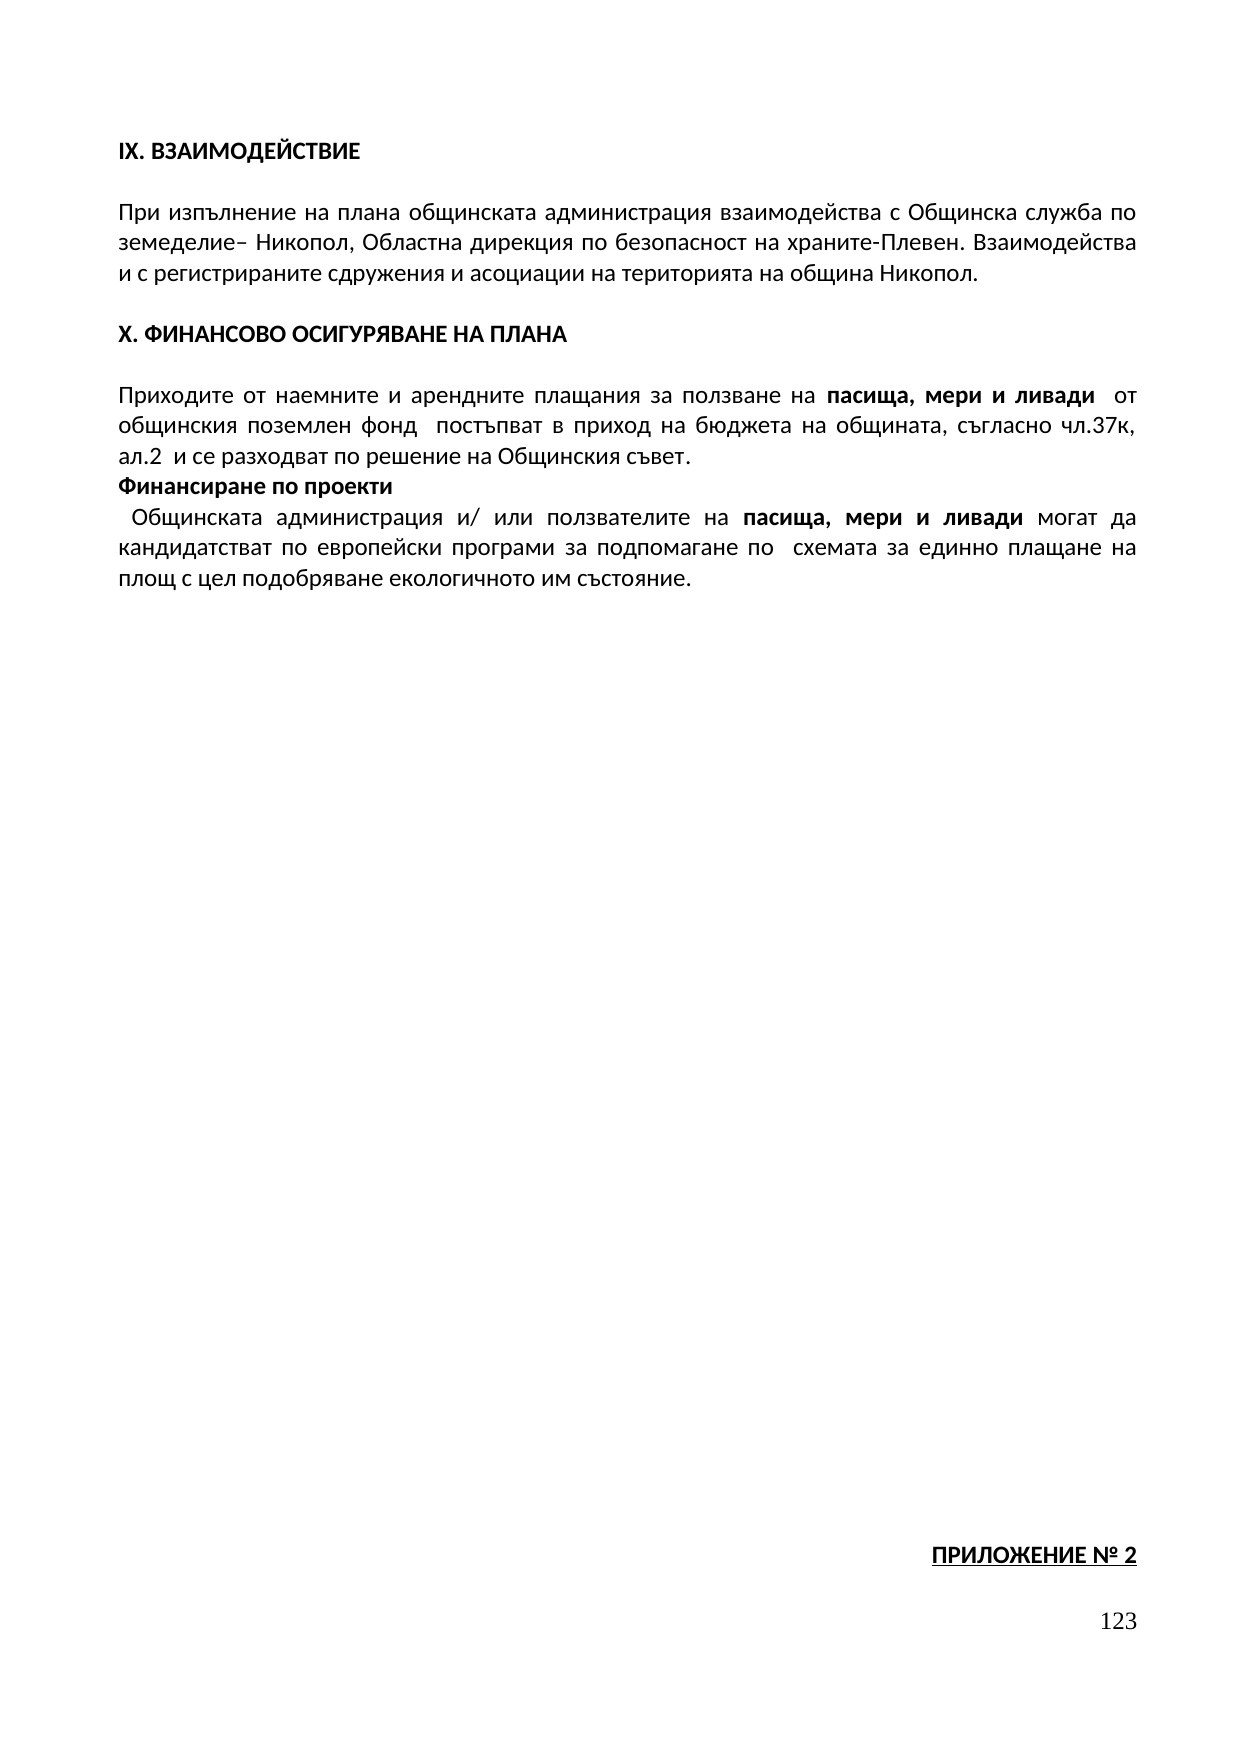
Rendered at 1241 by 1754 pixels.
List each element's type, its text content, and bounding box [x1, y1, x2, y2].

text Приходите от наемните и арендните плащания за ползване на пасища, мери и ливади от общинския поземлен фонд постъпват в приход на бюджета на общината, съгласно чл.37к, ал.2 и се разходват по решение на Общинския съвет. [118, 379, 1137, 471]
text ПРИЛОЖЕНИЕ № 2 [118, 1539, 1137, 1569]
text X. ФИНАНСОВО ОСИГУРЯВАНЕ НА ПЛАНА [118, 318, 1137, 348]
text При изпълнение на плана общинската администрация взаимодейства с Общинска служба по земеделие– Никопол, Областна дирекция по безопасност на храните-Плевен. Взаимодейства и с регистрираните сдружения и асоциации на територията на община Никопол. [118, 196, 1137, 287]
text Общинската администрация и/ или ползвателите на пасища, мери и ливади могат да кандидатстват по европейски програми за подпомагане по схемата за единно плащане на площ с цел подобряване екологичното им състояние. [118, 501, 1137, 593]
text IX. ВЗАИМОДЕЙСТВИЕ [118, 135, 1137, 165]
text Финансиране по проекти [118, 471, 1137, 501]
